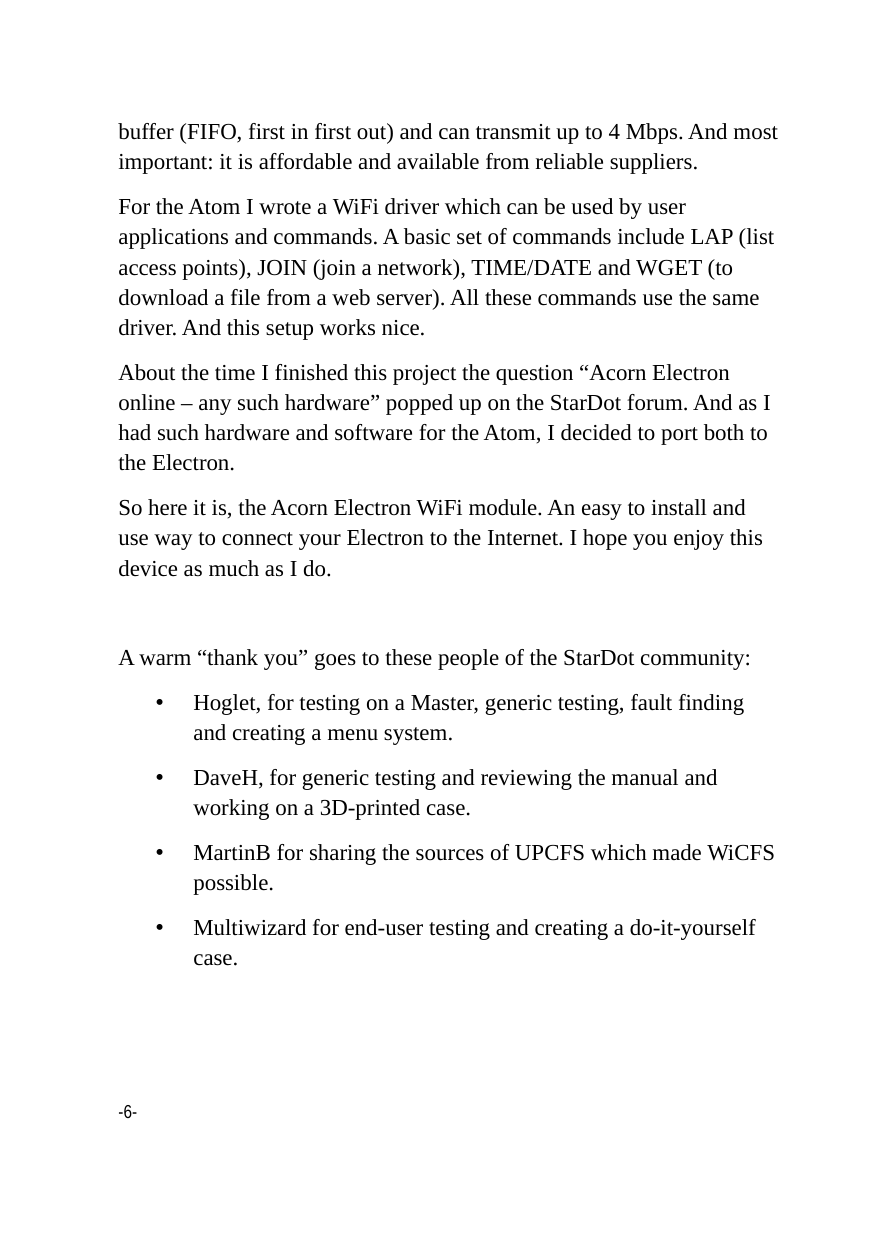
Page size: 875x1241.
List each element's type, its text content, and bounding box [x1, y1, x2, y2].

list DaveH, for generic testing and reviewing the manual and working on a 3D-printed case. [156, 764, 780, 821]
list Multiwizard for end-user testing and creating a do-it-yourself case. [156, 914, 780, 971]
list Hoglet, for testing on a Master, generic testing, fault finding and creating a menu system. [156, 689, 780, 746]
text buffer (FIFO, first in first out) and can transmit up to 4 Mbps. And most important: it is affordable and available from reliable suppliers. [118, 118, 780, 175]
text For the Atom I wrote a WiFi driver which can be used by user applications and commands. A basic set of commands include LAP (list access points), JOIN (join a network), TIME/DATE and WGET (to download a file from a web server). All these commands use the same driver. And this setup works nice. [118, 193, 780, 340]
text About the time I finished this project the question “Acorn Electron online – any such hardware” popped up on the StarDot forum. And as I had such hardware and software for the Atom, I decided to port both to the Electron. [118, 359, 780, 476]
list MartinB for sharing the sources of UPCFS which made WiCFS possible. [156, 839, 780, 896]
text A warm “thank you” goes to these people of the StarDot community: [118, 644, 780, 671]
text So here it is, the Acorn Electron WiFi module. An easy to install and use way to connect your Electron to the Internet. I hope you enjoy this device as much as I do. [118, 494, 780, 581]
